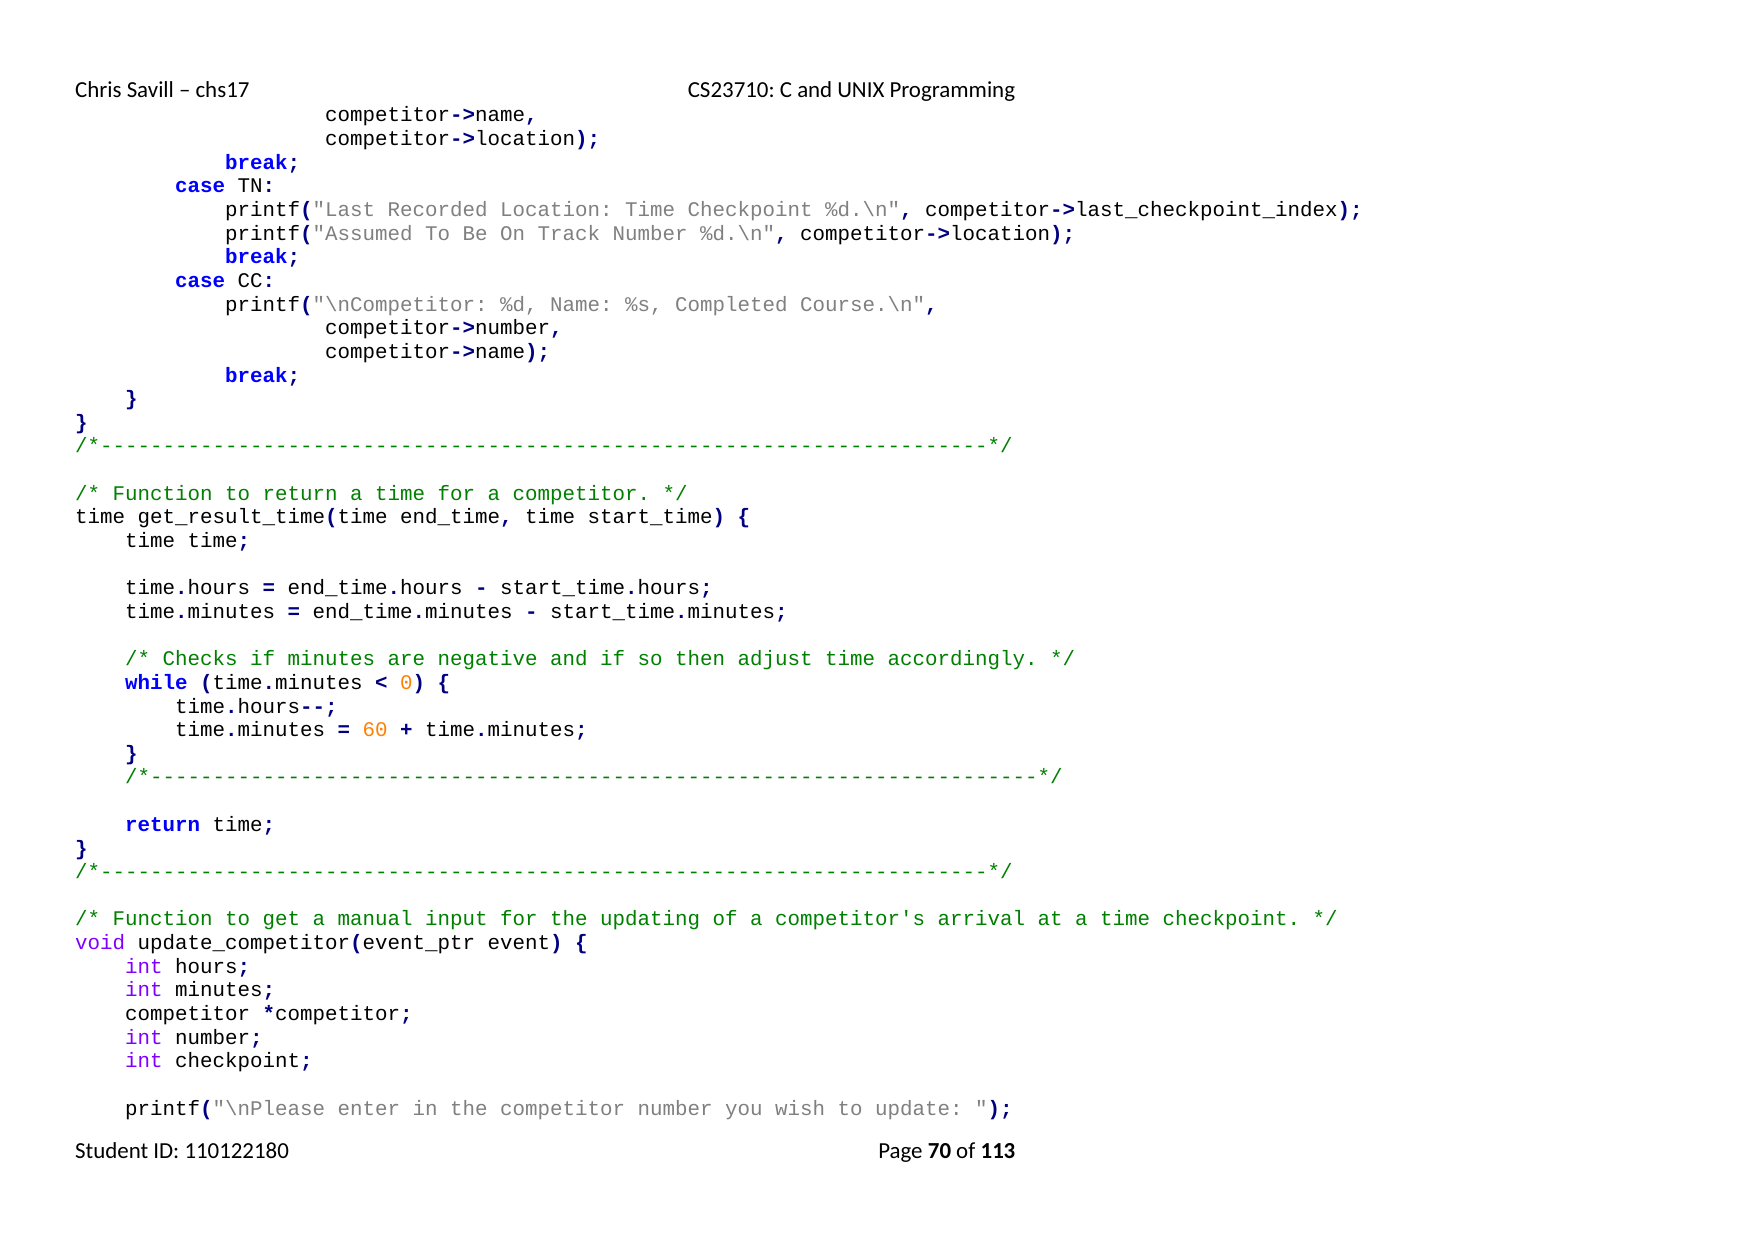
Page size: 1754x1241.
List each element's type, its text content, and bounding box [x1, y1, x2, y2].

text } [75, 412, 1679, 436]
text time get_result_time(time end_time, time start_time) { [75, 506, 1679, 530]
text /*-----------------------------------------------------------------------*/ [75, 767, 1679, 790]
text time time; [75, 530, 1679, 554]
text time.hours = end_time.hours - start_time.hours; [75, 577, 1679, 601]
text case CC: [75, 270, 1679, 294]
text while (time.minutes < 0) { [75, 672, 1679, 696]
text competitor *competitor; [75, 1003, 1679, 1027]
text void update_competitor(event_ptr event) { [75, 932, 1679, 956]
text /*-----------------------------------------------------------------------*/ [75, 436, 1679, 459]
text } [75, 388, 1679, 412]
text } [75, 743, 1679, 767]
text competitor->name); [75, 341, 1679, 364]
text time.hours--; [75, 696, 1679, 719]
text /* Function to return a time for a competitor. */ [75, 483, 1679, 506]
text /* Function to get a manual input for the updating of a competitor's arrival at a time checkpoint. */ [75, 908, 1679, 932]
text competitor->name, [75, 104, 1679, 128]
text time.minutes = end_time.minutes - start_time.minutes; [75, 601, 1679, 625]
text int number; [75, 1027, 1679, 1050]
text break; [75, 246, 1679, 270]
text } [75, 837, 1679, 861]
text competitor->location); [75, 128, 1679, 152]
text return time; [75, 814, 1679, 837]
text int hours; [75, 956, 1679, 979]
text printf("\nPlease enter in the competitor number you wish to update: "); [75, 1098, 1679, 1121]
text int minutes; [75, 979, 1679, 1003]
text /*-----------------------------------------------------------------------*/ [75, 861, 1679, 885]
text break; [75, 364, 1679, 388]
text int checkpoint; [75, 1050, 1679, 1074]
text competitor->number, [75, 317, 1679, 341]
text printf("\nCompetitor: %d, Name: %s, Completed Course.\n", [75, 294, 1679, 317]
text time.minutes = 60 + time.minutes; [75, 719, 1679, 743]
text /* Checks if minutes are negative and if so then adjust time accordingly. */ [75, 648, 1679, 672]
text break; [75, 152, 1679, 175]
text printf("Last Recorded Location: Time Checkpoint %d.\n", competitor->last_checkpoint_index); [75, 199, 1679, 223]
text case TN: [75, 175, 1679, 199]
text printf("Assumed To Be On Track Number %d.\n", competitor->location); [75, 223, 1679, 246]
